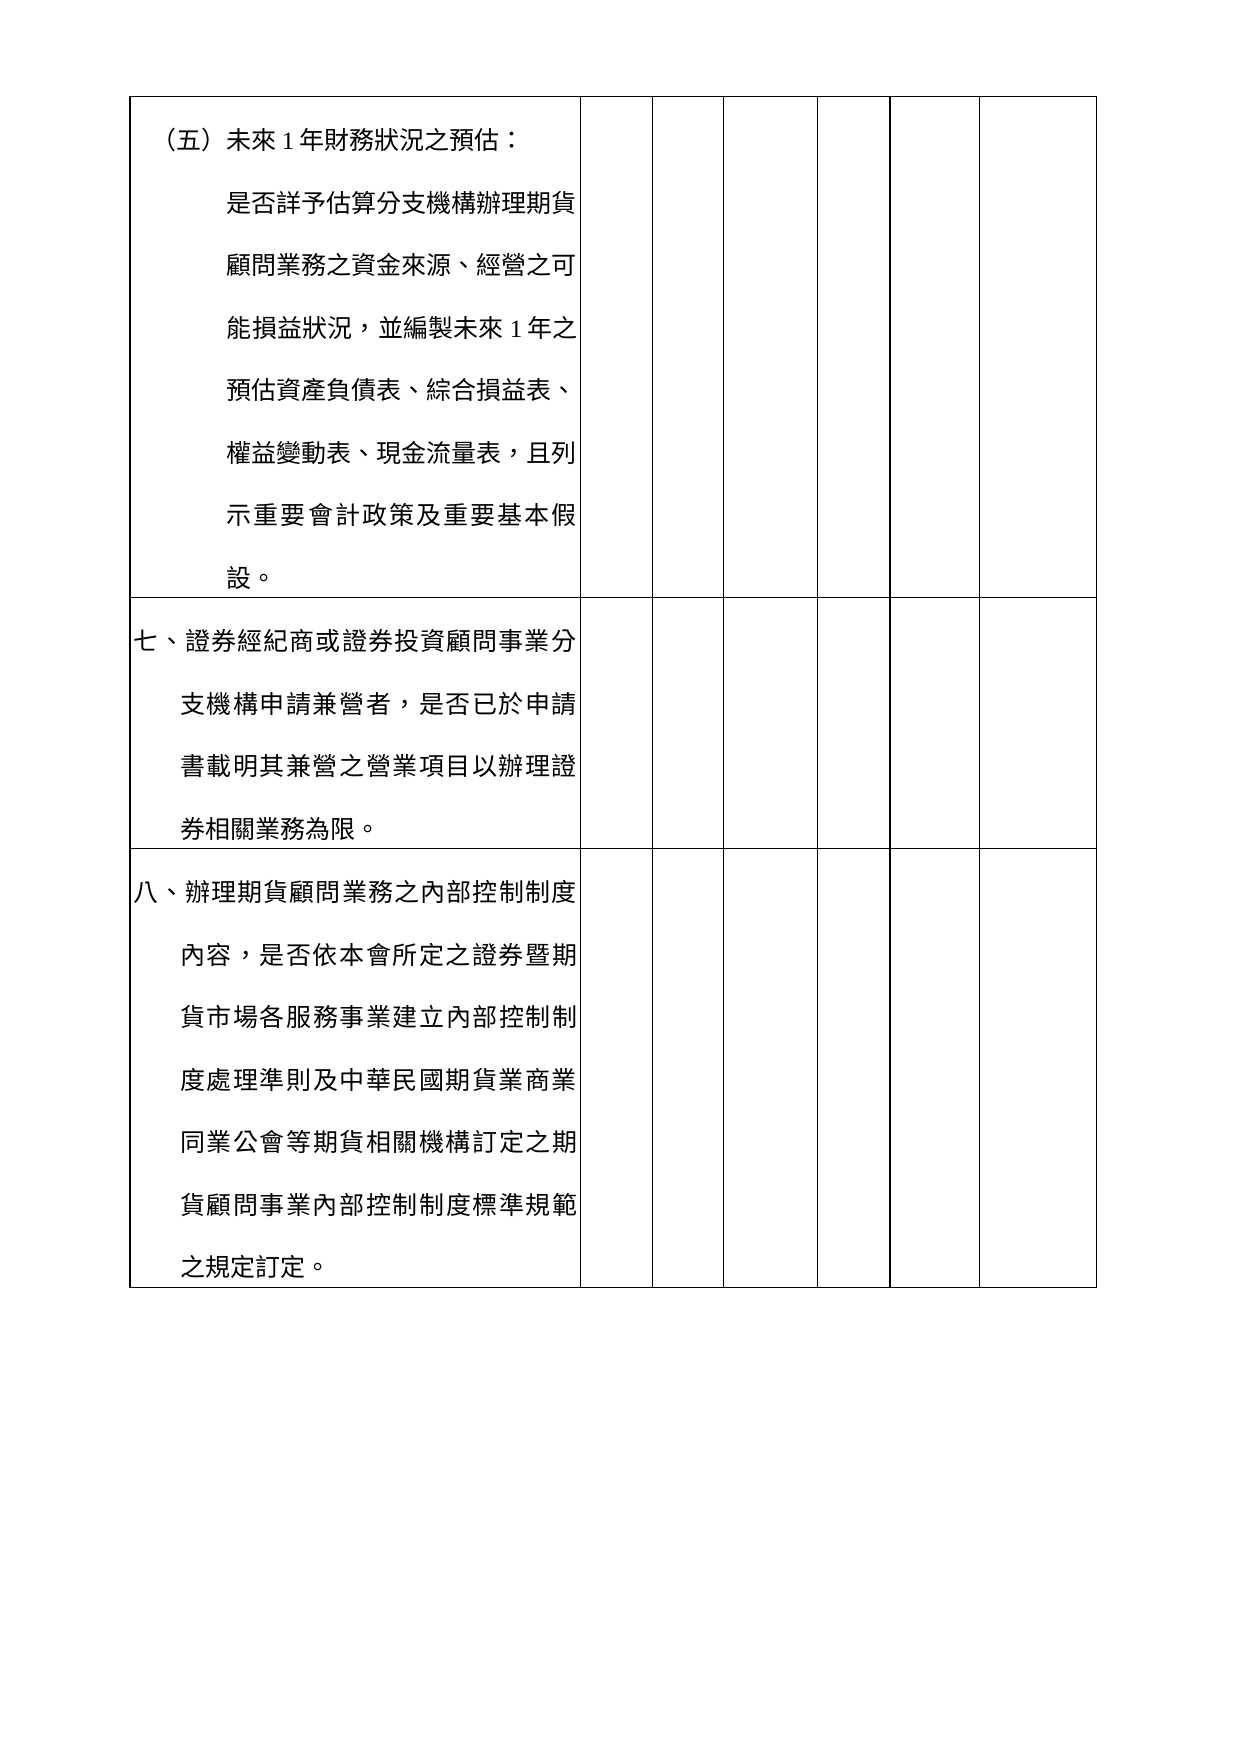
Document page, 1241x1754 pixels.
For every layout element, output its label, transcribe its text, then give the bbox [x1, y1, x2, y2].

table_cell [1097, 597, 1110, 848]
table_cell [818, 849, 889, 1287]
table_cell [891, 849, 979, 1287]
table_cell [653, 97, 723, 597]
table_cell [980, 97, 1096, 597]
table_cell [980, 598, 1096, 848]
table_cell 七、證券經紀商或證券投資顧問事業分支機構申請兼營者，是否已於申請書載明其兼營之營業項目以辦理證券相關業務為限。 [131, 598, 580, 848]
table_cell [653, 849, 723, 1287]
table_cell [724, 598, 817, 848]
table_cell 八、辦理期貨顧問業務之內部控制制度內容，是否依本會所定之證券暨期貨市場各服務事業建立內部控制制度處理準則及中華民國期貨業商業同業公會等期貨相關機構訂定之期貨顧問事業內部控制制度標準規範之規定訂定。 [131, 849, 580, 1287]
table_cell [581, 849, 652, 1287]
table_cell [581, 598, 652, 848]
table_cell [581, 97, 652, 597]
table_cell [891, 97, 979, 597]
table_cell [818, 598, 889, 848]
table_cell [724, 97, 817, 597]
table_cell [1097, 848, 1110, 1287]
table_cell [724, 849, 817, 1287]
table_cell [891, 598, 979, 848]
table_cell （五）未來1年財務狀況之預估： 是否詳予估算分支機構辦理期貨顧問業務之資金來源、經營之可能損益狀況，並編製未來1年之預估資產負債表、綜合損益表、權益變動表、現金流量表，且列示重要會計政策及重要基本假設。 [131, 97, 580, 597]
table_cell [980, 849, 1096, 1287]
table_cell [653, 598, 723, 848]
table_cell [818, 97, 889, 597]
table_cell [1097, 96, 1110, 597]
